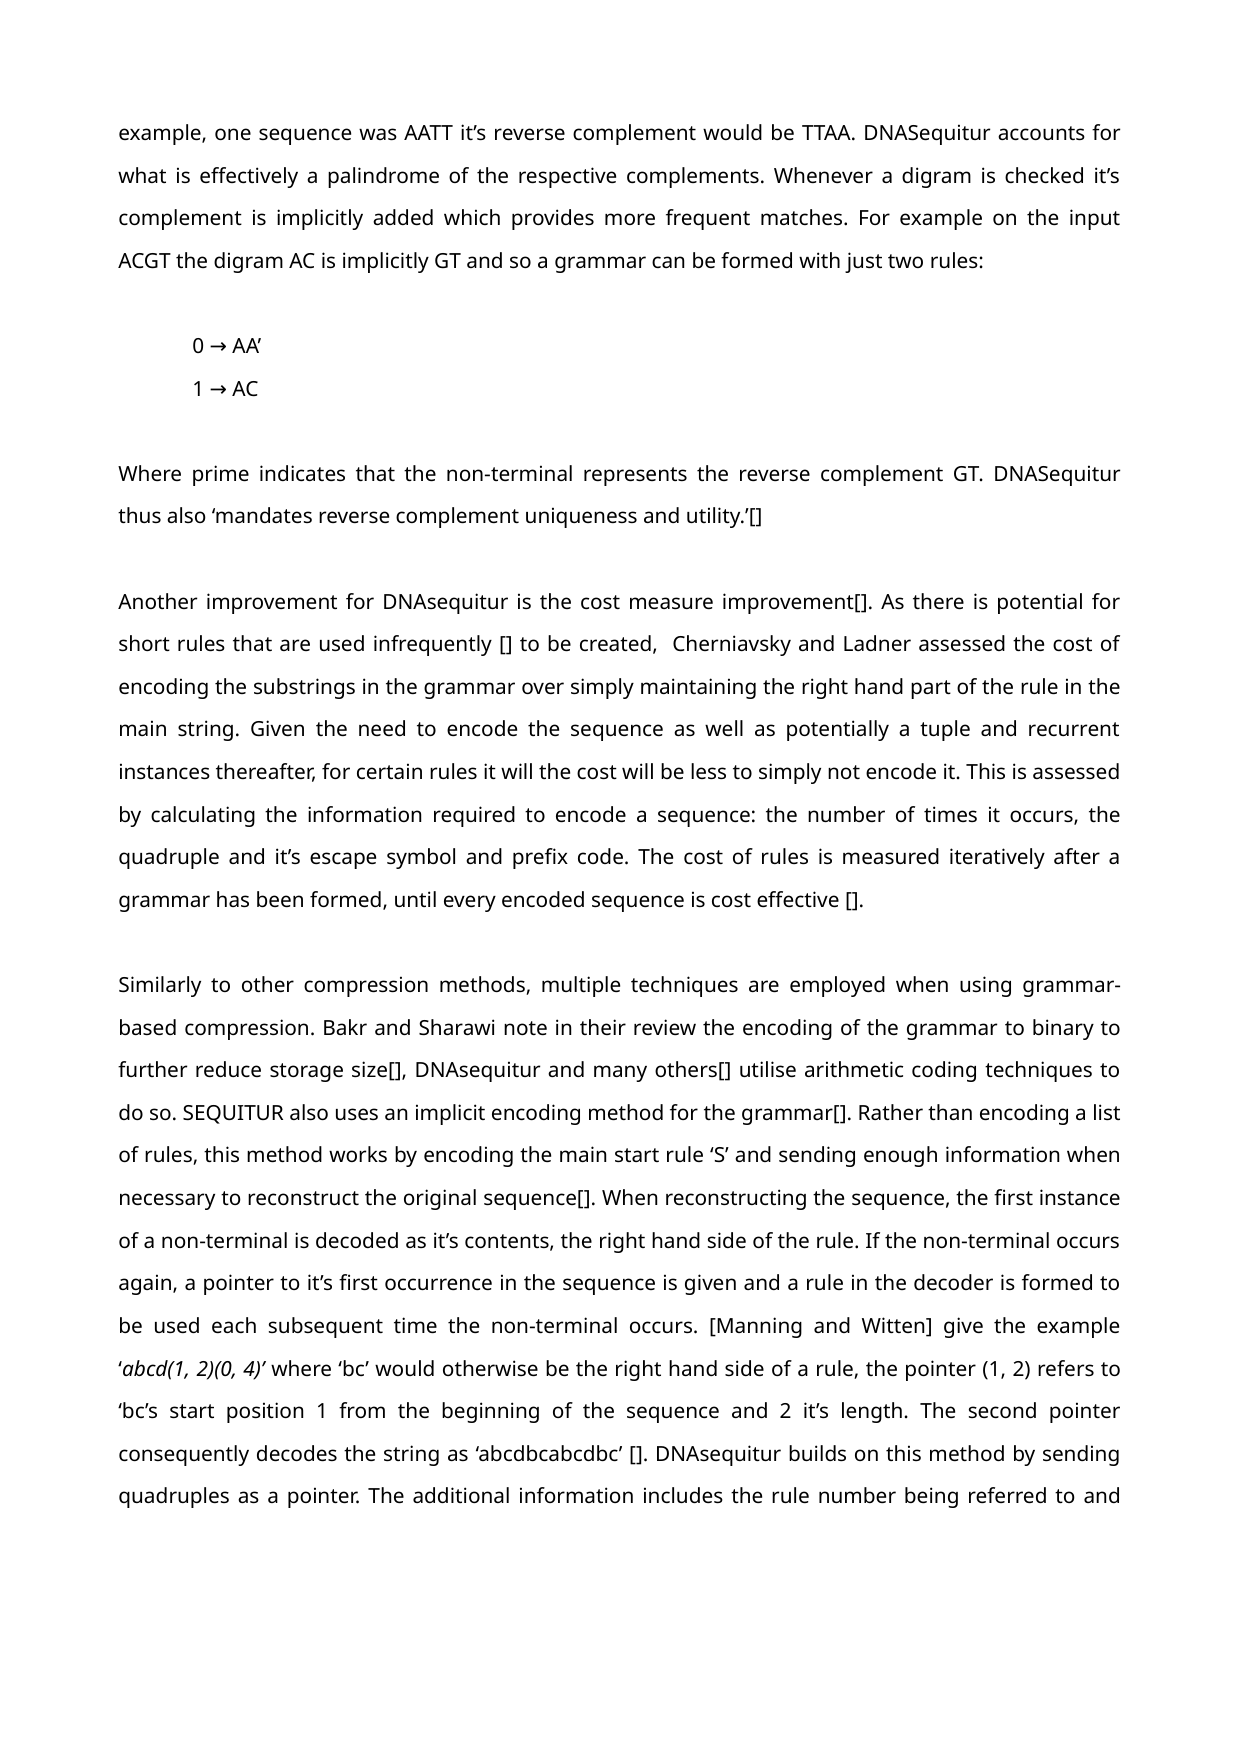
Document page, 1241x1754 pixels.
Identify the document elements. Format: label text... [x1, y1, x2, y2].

text example, one sequence was AATT it’s reverse complement would be TTAA. DNASequitur accounts for what is effectively a palindrome of the respective complements. Whenever a digram is checked it’s complement is implicitly added which provides more frequent matches. For example on the input ACGT the digram AC is implicitly GT and so a grammar can be formed with just two rules: [118, 118, 1122, 274]
text Another improvement for DNAsequitur is the cost measure improvement[]. As there is potential for short rules that are used infrequently [] to be created, Cherniavsky and Ladner assessed the cost of encoding the substrings in the grammar over simply maintaining the right hand part of the rule in the main string. Given the need to encode the sequence as well as potentially a tuple and recurrent instances thereafter, for certain rules it will the cost will be less to simply not encode it. This is assessed by calculating the information required to encode a sequence: the number of times it occurs, the quadruple and it’s escape symbol and prefix code. The cost of rules is measured iteratively after a grammar has been formed, until every encoded sequence is cost effective []. [118, 587, 1122, 913]
text Where prime indicates that the non-terminal represents the reverse complement GT. DNASequitur thus also ‘mandates reverse complement uniqueness and utility.’[] [118, 459, 1122, 530]
text 1 → AC [118, 374, 1122, 402]
text 0 → AA’ [118, 331, 1122, 359]
text Similarly to other compression methods, multiple techniques are employed when using grammar-based compression. Bakr and Sharawi note in their review the encoding of the grammar to binary to further reduce storage size[], DNAsequitur and many others[] utilise arithmetic coding techniques to do so. SEQUITUR also uses an implicit encoding method for the grammar[]. Rather than encoding a list of rules, this method works by encoding the main start rule ‘S’ and sending enough information when necessary to reconstruct the original sequence[]. When reconstructing the sequence, the first instance of a non-terminal is decoded as it’s contents, the right hand side of the rule. If the non-terminal occurs again, a pointer to it’s first occurrence in the sequence is given and a rule in the decoder is formed to be used each subsequent time the non-terminal occurs. [Manning and Witten] give the example ‘abcd(1, 2)(0, 4)’ where ‘bc’ would otherwise be the right hand side of a rule, the pointer (1, 2) refers to ‘bc’s start position 1 from the beginning of the sequence and 2 it’s length. The second pointer consequently decodes the string as ‘abcdbcabcdbc’ []. DNAsequitur builds on this method by sending quadruples as a pointer. The additional information includes the rule number being referred to and [118, 970, 1122, 1510]
